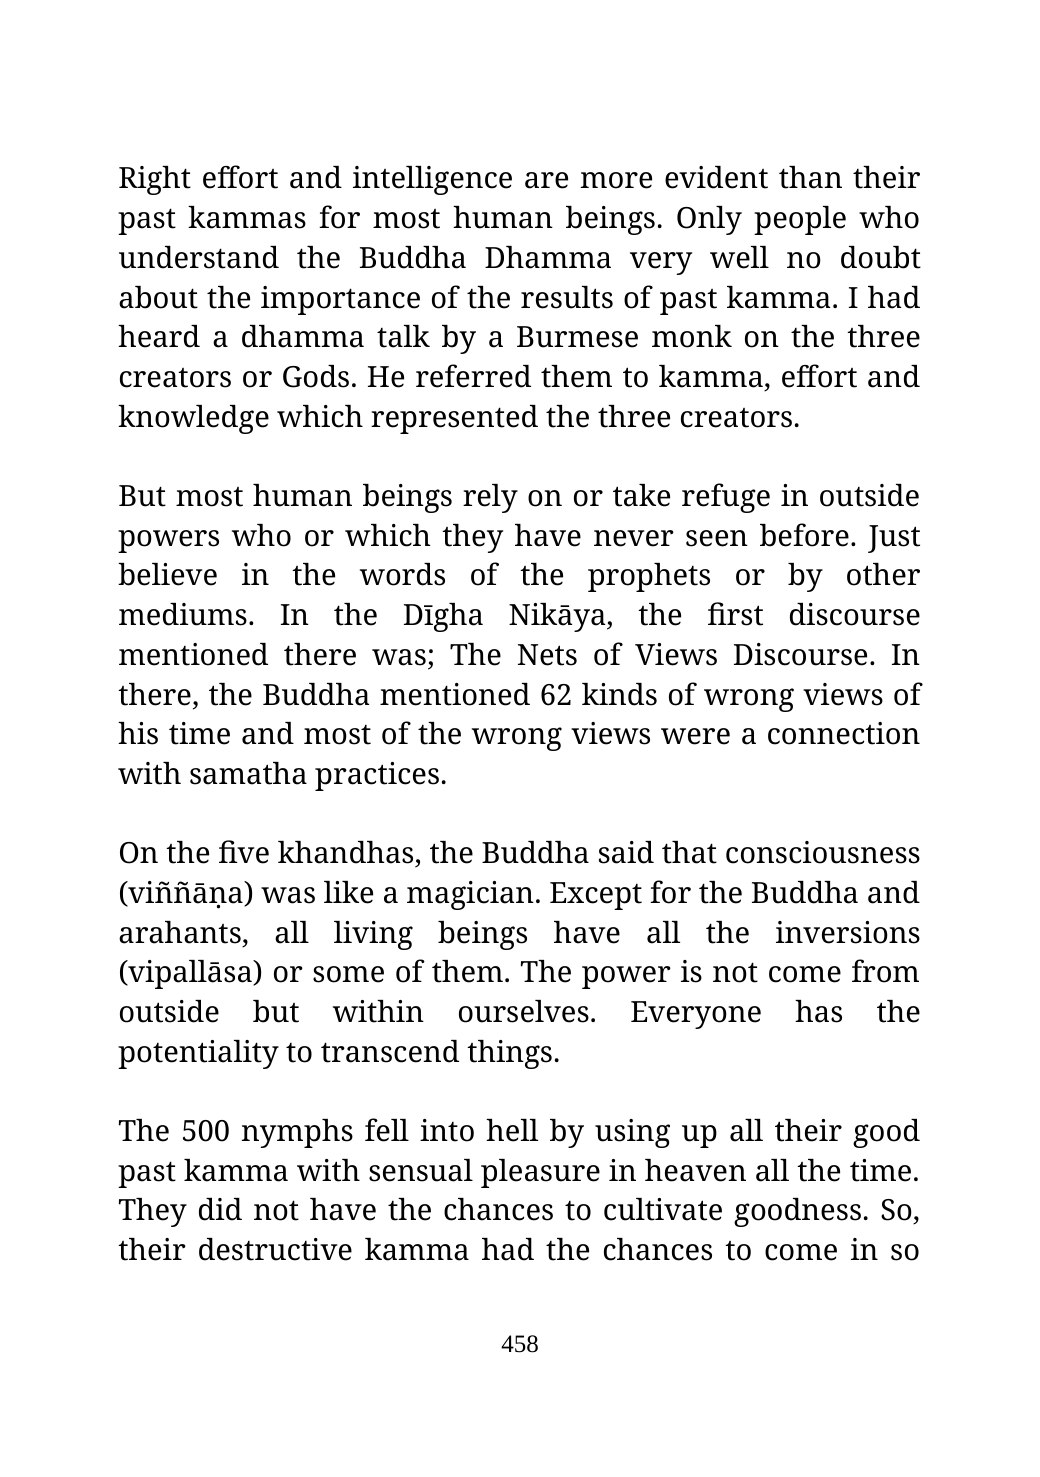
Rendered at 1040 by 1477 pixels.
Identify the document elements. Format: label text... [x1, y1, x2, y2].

text Right effort and intelligence are more evident than their past kammas for most human beings. Only people who understand the Buddha Dhamma very well no doubt about the importance of the results of past kamma. I had heard a dhamma talk by a Burmese monk on the three creators or Gods. He referred them to kamma, effort and knowledge which represented the three creators. But most human beings rely on or take refuge in outside powers who or which they have never seen before. Just believe in the words of the prophets or by other mediums. In the Dīgha Nikāya, the first discourse mentioned there was; The Nets of Views Discourse. In there, the Buddha mentioned 62 kinds of wrong views of his time and most of the wrong views were a connection with samatha practices. On the five khandhas, the Buddha said that consciousness (viññāṇa) was like a magician. Except for the Buddha and arahants, all living beings have all the inversions (vipallāsa) or some of them. The power is not come from outside but within ourselves. Everyone has the potentiality to transcend things. The 500 nymphs fell into hell by using up all their good past kamma with sensual pleasure in heaven all the time. They did not have the chances to cultivate goodness. So, their destructive kamma had the chances to come in so [118, 118, 922, 1269]
